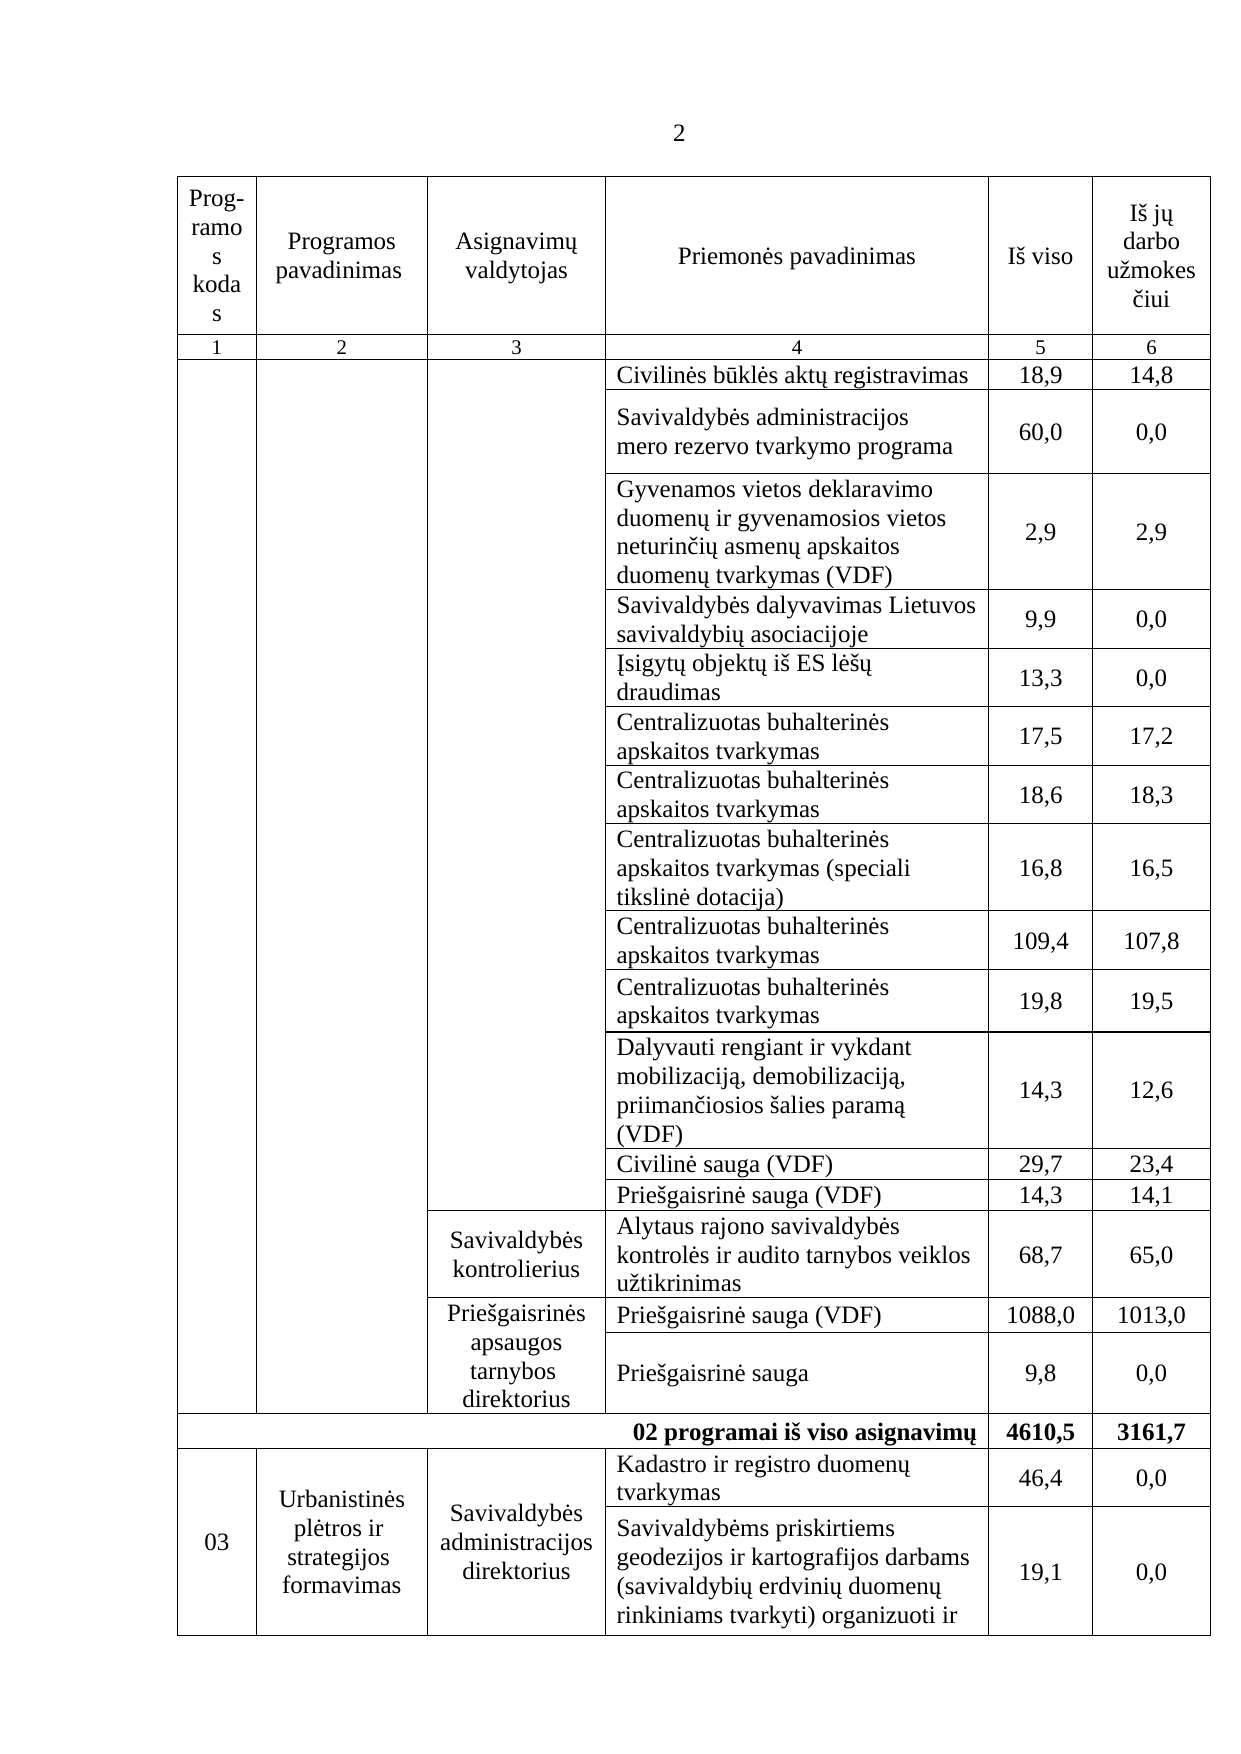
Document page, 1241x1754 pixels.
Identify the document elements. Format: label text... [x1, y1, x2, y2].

table_header Programos pavadinimas [257, 177, 427, 333]
table_cell 29,7 [989, 1149, 1092, 1179]
table_cell Centralizuotas buhalterinės apskaitos tvarkymas [606, 970, 988, 1031]
table_header Iš jų darbo užmokesčiui [1093, 177, 1210, 333]
table_header Asignavimų valdytojas [428, 177, 605, 333]
table_cell Centralizuotas buhalterinės apskaitos tvarkymas [606, 911, 988, 969]
table_cell Centralizuotas buhalterinės apskaitos tvarkymas [606, 766, 988, 823]
table_cell Priešgaisrinė sauga (VDF) [606, 1298, 988, 1332]
table_cell Įsigytų objektų iš ES lėšų draudimas [606, 649, 988, 706]
table_cell 1 [178, 335, 256, 359]
table_cell 14,1 [1093, 1180, 1210, 1210]
table_cell 6 [1093, 335, 1210, 359]
table_cell 12,6 [1093, 1033, 1210, 1147]
table_cell 0,0 [1093, 390, 1210, 473]
table_cell 68,7 [989, 1211, 1092, 1297]
table_cell 107,8 [1093, 911, 1210, 969]
table_cell 03 [178, 1449, 256, 1635]
table_cell 16,8 [989, 824, 1092, 910]
table_cell 17,2 [1093, 707, 1210, 764]
table_cell 9,9 [989, 590, 1092, 647]
table_cell Centralizuotas buhalterinės apskaitos tvarkymas (speciali tikslinė dotacija) [606, 824, 988, 910]
table_cell 14,8 [1093, 360, 1210, 388]
table_cell 13,3 [989, 649, 1092, 706]
table_cell Kadastro ir registro duomenų tvarkymas [606, 1449, 988, 1506]
table_cell 9,8 [989, 1333, 1092, 1413]
table_cell 14,3 [989, 1180, 1092, 1210]
table_cell Priešgaisrinė sauga (VDF) [606, 1180, 988, 1210]
table_cell Gyvenamos vietos deklaravimo duomenų ir gyvenamosios vietos neturinčių asmenų apskaitos duomenų tvarkymas (VDF) [606, 474, 988, 589]
table_cell [257, 360, 427, 1413]
table_cell 2,9 [1093, 474, 1210, 589]
table_header Priemonės pavadinimas [606, 177, 988, 333]
table_cell Priešgaisrinės apsaugos tarnybos direktorius [428, 1298, 605, 1413]
table_cell Civilinės būklės aktų registravimas [606, 360, 988, 388]
table_cell 18,3 [1093, 766, 1210, 823]
table_cell 0,0 [1093, 590, 1210, 647]
table_header Prog-ramos kodas [178, 177, 256, 333]
table_cell Savivaldybėms priskirtiems geodezijos ir kartografijos darbams (savivaldybių erdvinių duomenų rinkiniams tvarkyti) organizuoti ir [606, 1507, 988, 1635]
table_cell 46,4 [989, 1449, 1092, 1506]
table_cell 1013,0 [1093, 1298, 1210, 1332]
table_cell 4610,5 [989, 1414, 1092, 1448]
table_cell Savivaldybės kontrolierius [428, 1211, 605, 1297]
table_cell [428, 360, 605, 1210]
table_cell 4 [606, 335, 988, 359]
table_cell 0,0 [1093, 1449, 1210, 1506]
table_cell 19,8 [989, 970, 1092, 1031]
table_cell 19,1 [989, 1507, 1092, 1635]
table_cell 3161,7 [1093, 1414, 1210, 1448]
table_cell 5 [989, 335, 1092, 359]
table_cell 0,0 [1093, 1507, 1210, 1635]
table_cell [178, 360, 256, 1413]
table_cell Centralizuotas buhalterinės apskaitos tvarkymas [606, 707, 988, 764]
table_cell 2 [257, 335, 427, 359]
table_cell 109,4 [989, 911, 1092, 969]
table_cell 18,6 [989, 766, 1092, 823]
table_cell 0,0 [1093, 649, 1210, 706]
table_cell 0,0 [1093, 1333, 1210, 1413]
table_cell Dalyvauti rengiant ir vykdant mobilizaciją, demobilizaciją, priimančiosios šalies paramą (VDF) [606, 1033, 988, 1147]
table_cell Urbanistinės plėtros ir strategijos formavimas [257, 1449, 427, 1635]
table_cell Savivaldybės dalyvavimas Lietuvos savivaldybių asociacijoje [606, 590, 988, 647]
table_cell 1088,0 [989, 1298, 1092, 1332]
table_cell 14,3 [989, 1033, 1092, 1147]
table_cell 19,5 [1093, 970, 1210, 1031]
table_header Iš viso [989, 177, 1092, 333]
table_cell 3 [428, 335, 605, 359]
table_cell Savivaldybės administracijos direktorius [428, 1449, 605, 1635]
table_cell 17,5 [989, 707, 1092, 764]
table_cell 23,4 [1093, 1149, 1210, 1179]
table_cell 65,0 [1093, 1211, 1210, 1297]
table_cell 16,5 [1093, 824, 1210, 910]
table_cell 2,9 [989, 474, 1092, 589]
table_cell Civilinė sauga (VDF) [606, 1149, 988, 1179]
table_cell Priešgaisrinė sauga [606, 1333, 988, 1413]
table_cell Alytaus rajono savivaldybės kontrolės ir audito tarnybos veiklos užtikrinimas [606, 1211, 988, 1297]
table_cell 02 programai iš viso asignavimų [178, 1414, 988, 1448]
table_cell 18,9 [989, 360, 1092, 388]
table_cell Savivaldybės administracijos mero rezervo tvarkymo programa [606, 390, 988, 473]
table_cell 60,0 [989, 390, 1092, 473]
